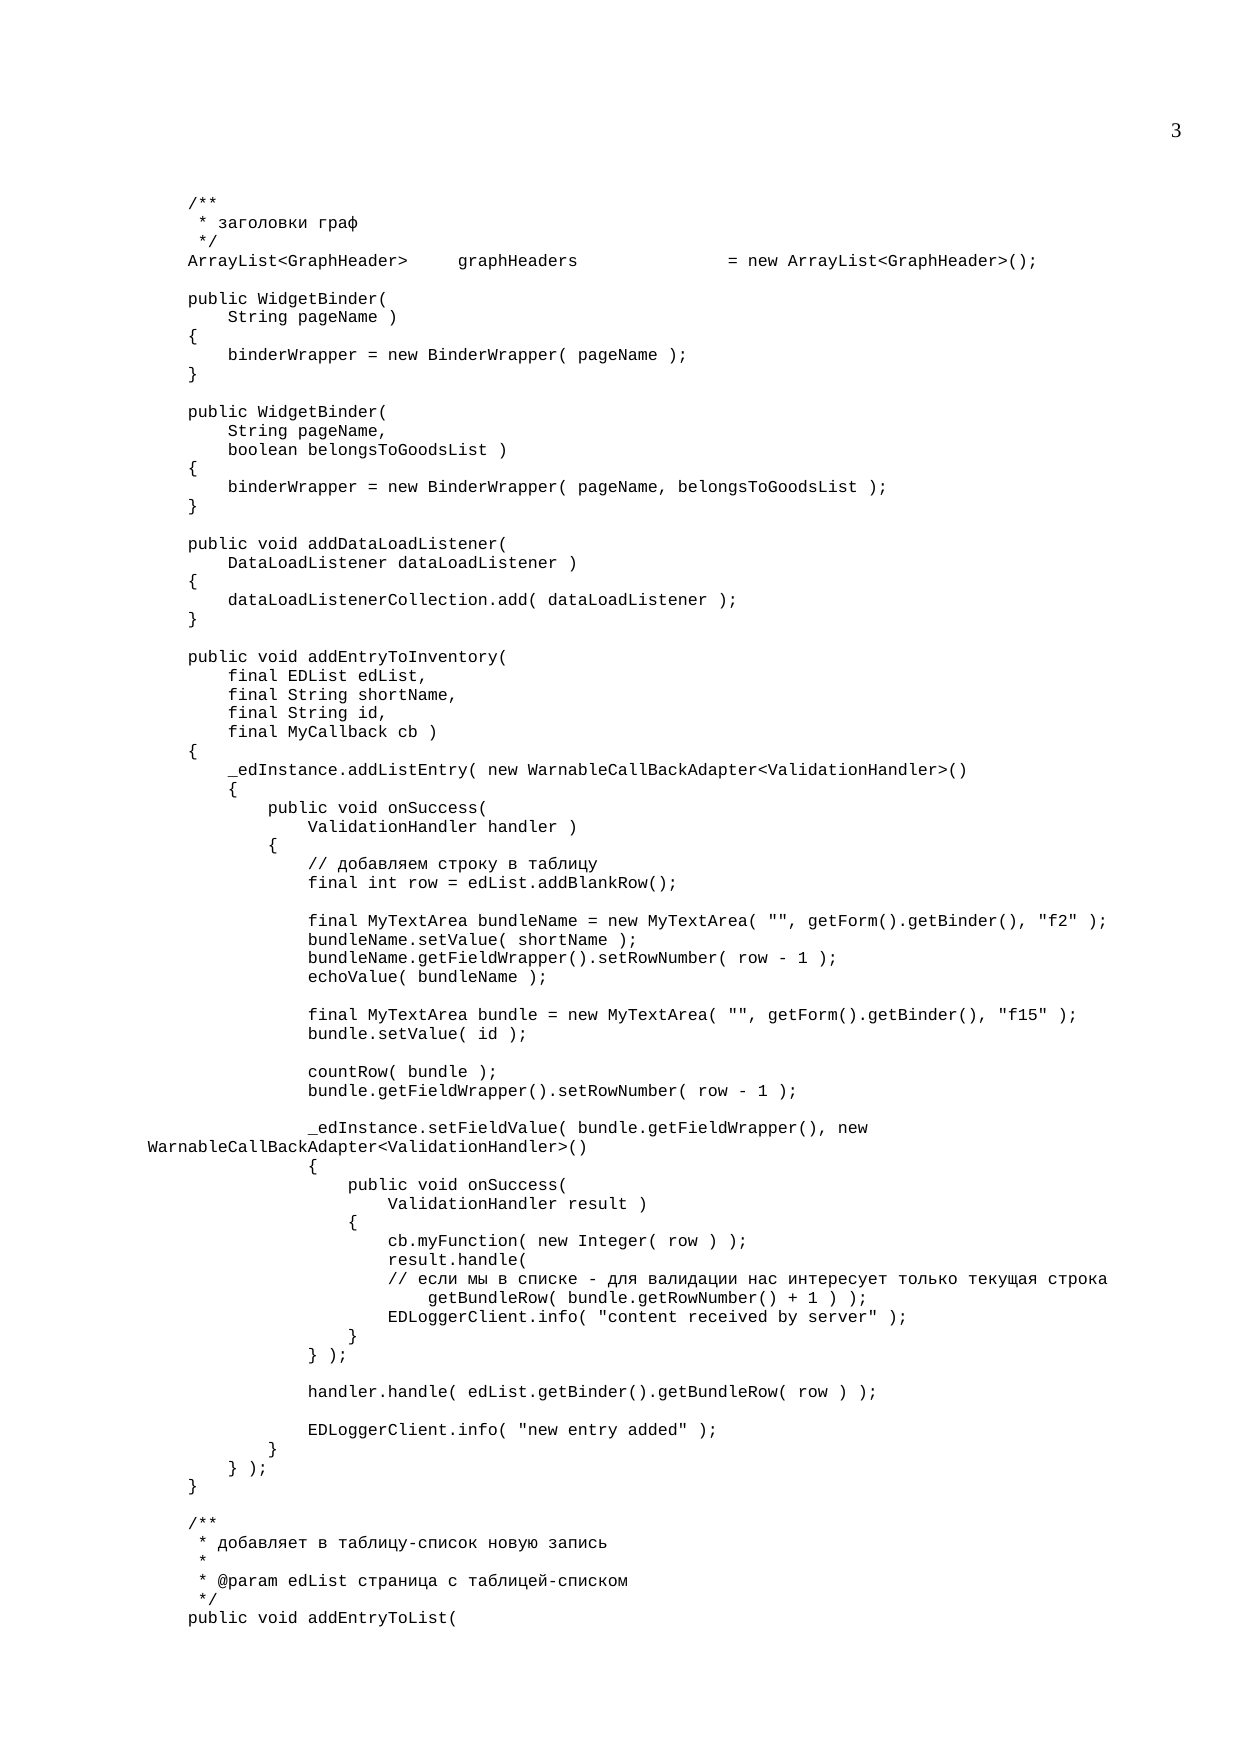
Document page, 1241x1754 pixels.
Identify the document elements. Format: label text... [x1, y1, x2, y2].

text final String id, [148, 705, 1181, 724]
text String pageName ) [148, 309, 1181, 328]
text bundleName.getFieldWrapper().setRowNumber( row - 1 ); [148, 950, 1181, 969]
text // добавляем строку в таблицу [148, 856, 1181, 875]
text */ [148, 234, 1181, 252]
text EDLoggerClient.info( "new entry added" ); [148, 1421, 1181, 1440]
text } [148, 366, 1181, 384]
text } [148, 1478, 1181, 1497]
text ArrayList<GraphHeader> graphHeaders = new ArrayList<GraphHeader>(); [148, 252, 1181, 271]
text binderWrapper = new BinderWrapper( pageName ); [148, 347, 1181, 366]
text public void addDataLoadListener( [148, 535, 1181, 554]
text /** [148, 1516, 1181, 1534]
text { [148, 1214, 1181, 1233]
text result.handle( [148, 1252, 1181, 1271]
text * добавляет в таблицу-список новую запись [148, 1534, 1181, 1553]
text ValidationHandler result ) [148, 1195, 1181, 1214]
text String pageName, [148, 422, 1181, 441]
text handler.handle( edList.getBinder().getBundleRow( row ) ); [148, 1384, 1181, 1403]
text final String shortName, [148, 686, 1181, 705]
text echoValue( bundleName ); [148, 969, 1181, 988]
text public WidgetBinder( [148, 403, 1181, 422]
text EDLoggerClient.info( "content received by server" ); [148, 1308, 1181, 1327]
text public WidgetBinder( [148, 290, 1181, 309]
text _edInstance.addListEntry( new WarnableCallBackAdapter<ValidationHandler>() [148, 762, 1181, 780]
text { [148, 460, 1181, 479]
text public void onSuccess( [148, 1176, 1181, 1195]
text * заголовки граф [148, 215, 1181, 234]
text final MyTextArea bundle = new MyTextArea( "", getForm().getBinder(), "f15" ); [148, 1007, 1181, 1026]
text } [148, 498, 1181, 516]
text getBundleRow( bundle.getRowNumber() + 1 ) ); [148, 1289, 1181, 1308]
text /** [148, 196, 1181, 215]
text } [148, 1327, 1181, 1346]
text bundleName.setValue( shortName ); [148, 931, 1181, 950]
text final MyTextArea bundleName = new MyTextArea( "", getForm().getBinder(), "f2" ); [148, 912, 1181, 931]
text { [148, 328, 1181, 347]
text public void addEntryToInventory( [148, 648, 1181, 667]
text bundle.getFieldWrapper().setRowNumber( row - 1 ); [148, 1082, 1181, 1101]
text DataLoadListener dataLoadListener ) [148, 554, 1181, 573]
text } ); [148, 1346, 1181, 1365]
text public void addEntryToList( [148, 1610, 1181, 1629]
text */ [148, 1591, 1181, 1610]
text { [148, 837, 1181, 856]
text cb.myFunction( new Integer( row ) ); [148, 1233, 1181, 1252]
text { [148, 780, 1181, 799]
text * [148, 1553, 1181, 1572]
text bundle.setValue( id ); [148, 1026, 1181, 1044]
text } [148, 1440, 1181, 1459]
text _edInstance.setFieldValue( bundle.getFieldWrapper(), new WarnableCallBackAdapter<ValidationHandler>() [148, 1120, 1181, 1157]
text final int row = edList.addBlankRow(); [148, 875, 1181, 893]
text countRow( bundle ); [148, 1063, 1181, 1082]
text public void onSuccess( [148, 799, 1181, 818]
text { [148, 573, 1181, 592]
text { [148, 1157, 1181, 1176]
text dataLoadListenerCollection.add( dataLoadListener ); [148, 592, 1181, 611]
text final EDList edList, [148, 667, 1181, 686]
text boolean belongsToGoodsList ) [148, 441, 1181, 460]
text } ); [148, 1459, 1181, 1478]
text ValidationHandler handler ) [148, 818, 1181, 837]
text // если мы в списке - для валидации нас интересует только текущая строка [148, 1271, 1181, 1289]
text } [148, 611, 1181, 629]
text * @param edList страница с таблицей-списком [148, 1572, 1181, 1591]
text binderWrapper = new BinderWrapper( pageName, belongsToGoodsList ); [148, 479, 1181, 498]
text final MyCallback cb ) [148, 724, 1181, 743]
text { [148, 743, 1181, 762]
